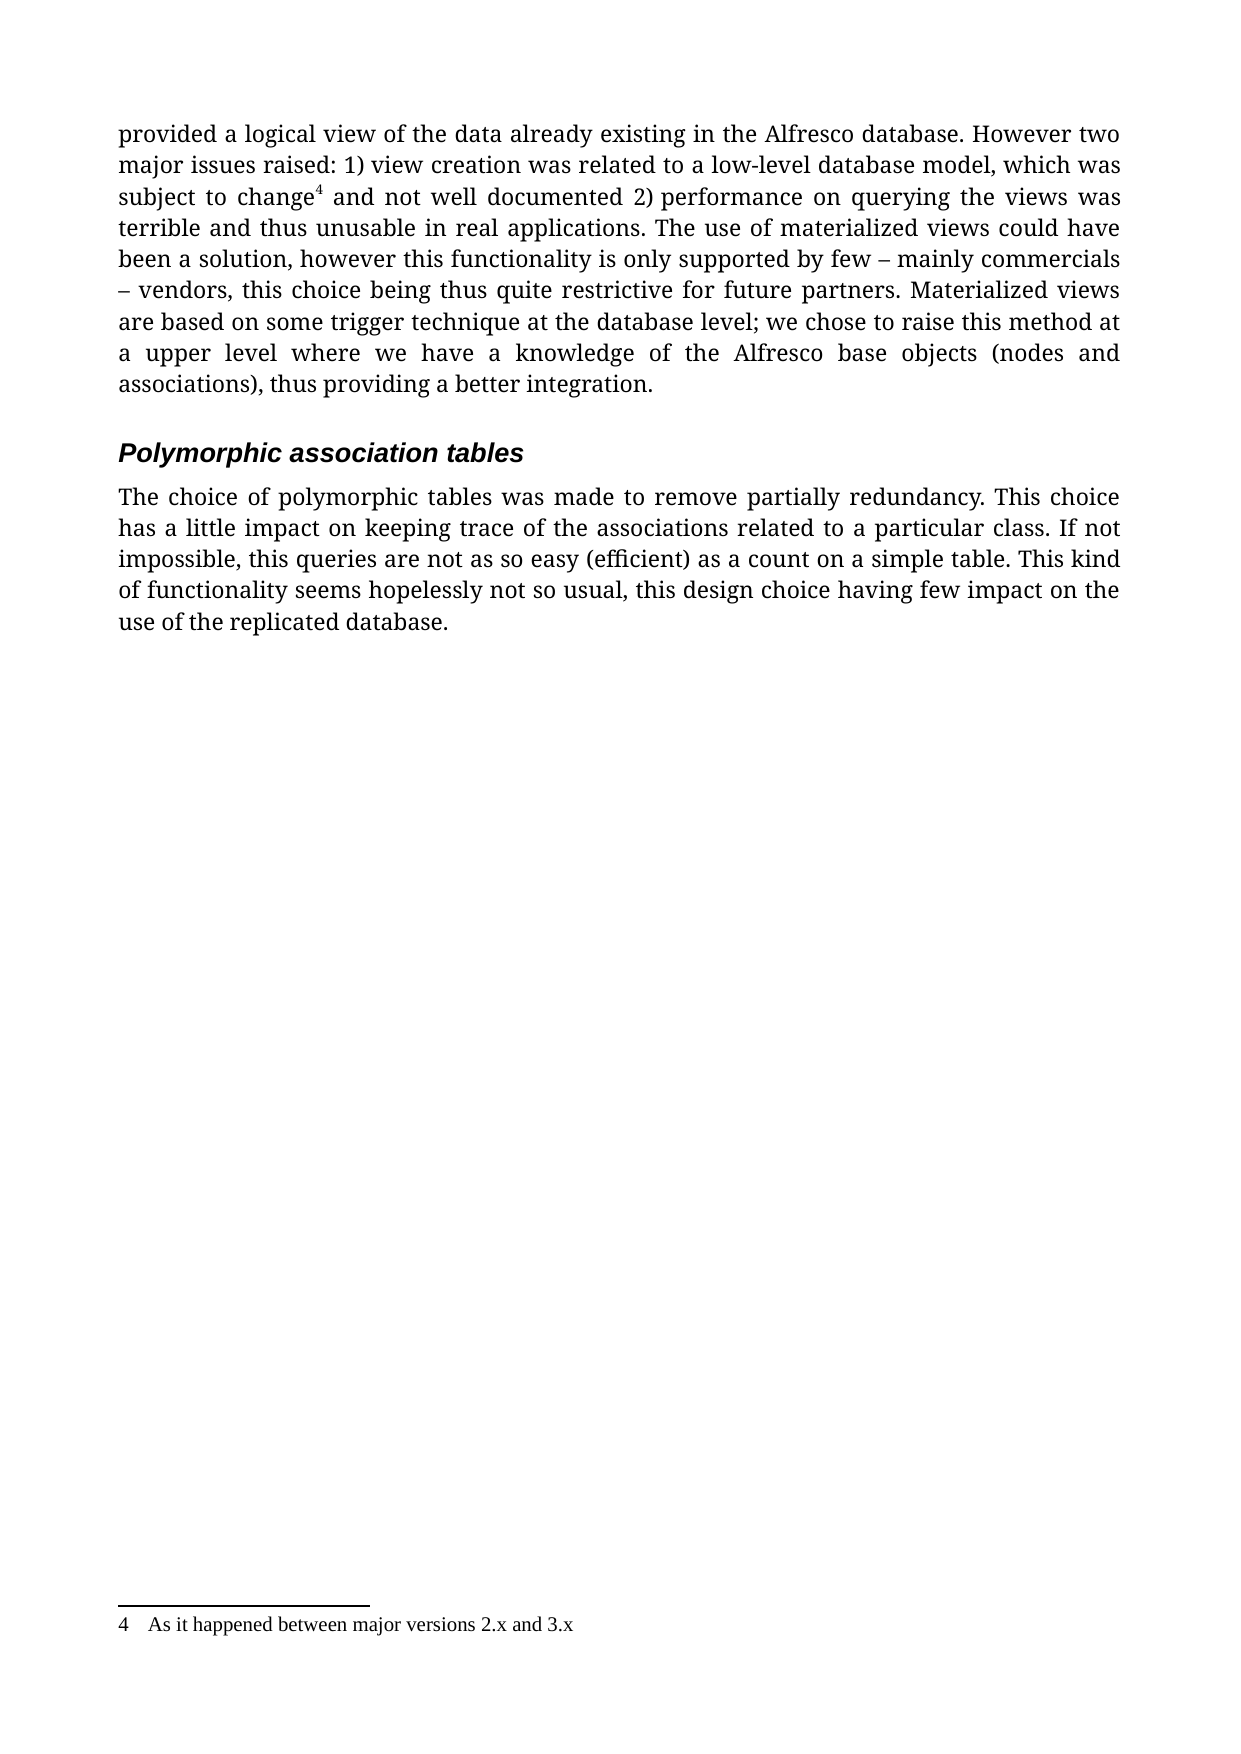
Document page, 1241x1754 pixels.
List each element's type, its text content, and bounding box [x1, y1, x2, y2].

text As it happened between major versions 2.x and 3.x [118, 1612, 1122, 1636]
subtitle Polymorphic association tables [118, 437, 1122, 468]
text The choice of polymorphic tables was made to remove partially redundancy. This choice has a little impact on keeping trace of the associations related to a particular class. If not impossible, this queries are not as so easy (efficient) as a count on a simple table. This kind of functionality seems hopelessly not so usual, this design choice having few impact on the use of the replicated database. [118, 481, 1122, 637]
text provided a logical view of the data already existing in the Alfresco database. However two major issues raised: 1) view creation was related to a low-level database model, which was subject to change and not well documented 2) performance on querying the views was terrible and thus unusable in real applications. The use of materialized views could have been a solution, however this functionality is only supported by few – mainly commercials – vendors, this choice being thus quite restrictive for future partners. Materialized views are based on some trigger technique at the database level; we chose to raise this method at a upper level where we have a knowledge of the Alfresco base objects (nodes and associations), thus providing a better integration. [118, 118, 1122, 399]
